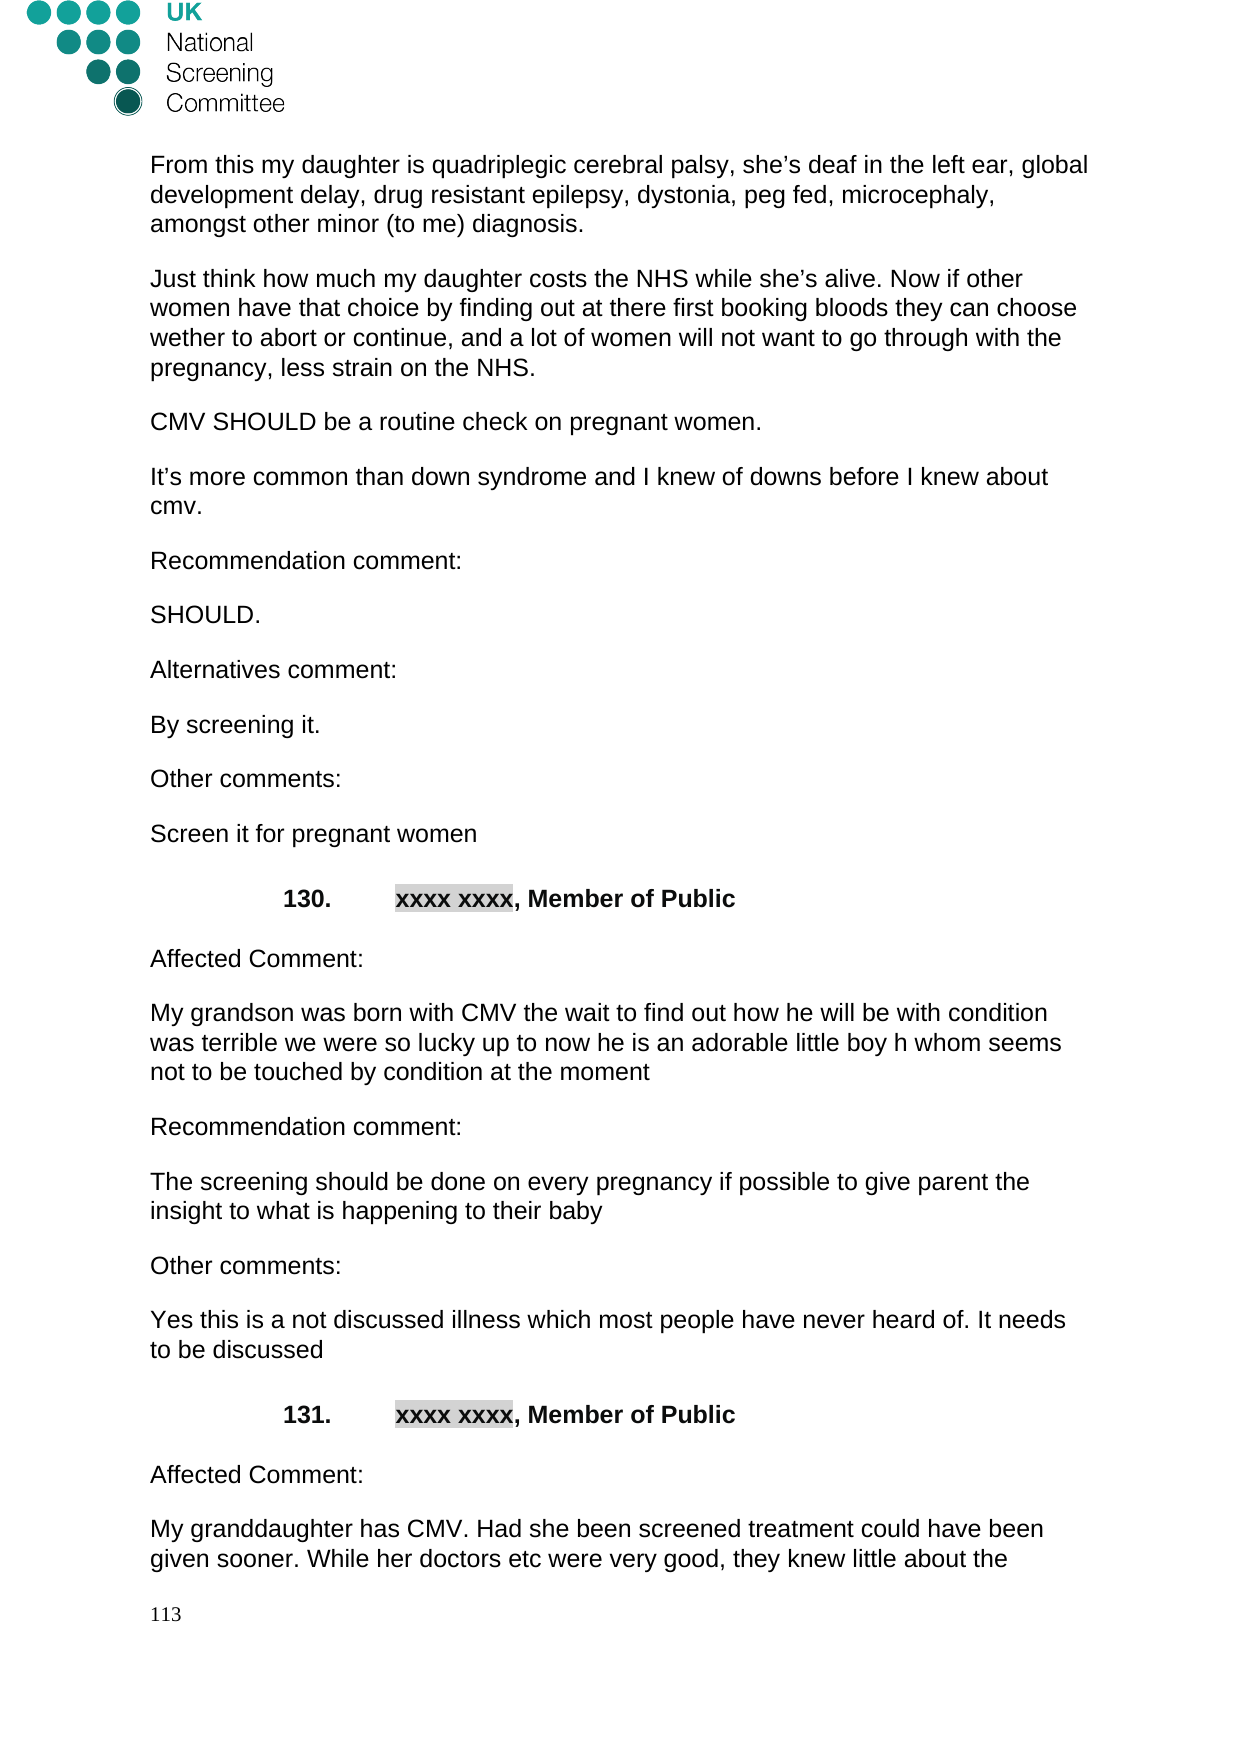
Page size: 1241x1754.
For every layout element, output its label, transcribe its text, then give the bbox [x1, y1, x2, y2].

text Screen it for pregnant women [150, 819, 1090, 847]
text Other comments: [150, 764, 1090, 793]
text Just think how much my daughter costs the NHS while she’s alive. Now if other women have that choice by finding out at there first booking bloods they can choose wether to abort or continue, and a lot of women will not want to go through with the pregnancy, less strain on the NHS. [150, 264, 1090, 381]
text Other comments: [150, 1251, 1090, 1279]
text By screening it. [150, 709, 1090, 738]
text SHOULD. [150, 600, 1090, 629]
text My granddaughter has CMV. Had she been screened treatment could have been given sooner. While her doctors etc were very good, they knew little about the [150, 1514, 1090, 1573]
text Affected Comment: [150, 1460, 1090, 1488]
text Recommendation comment: [150, 546, 1090, 574]
text Affected Comment: [150, 944, 1090, 972]
text From this my daughter is quadriplegic cerebral palsy, she’s deaf in the left ear, global development delay, drug resistant epilepsy, dystonia, peg fed, microcephaly, amongst other minor (to me) diagnosis. [150, 150, 1090, 238]
text It’s more common than down syndrome and I knew of downs before I knew about cmv. [150, 462, 1090, 520]
list xxxx xxxx, Member of Public [283, 1389, 1090, 1428]
text Alternatives comment: [150, 655, 1090, 684]
text Yes this is a not discussed illness which most people have never heard of. It needs to be discussed [150, 1305, 1090, 1364]
text My grandson was born with CMV the wait to find out how he will be with condition was terrible we were so lucky up to now he is an adorable little boy h whom seems not to be touched by condition at the moment [150, 998, 1090, 1086]
text CMV SHOULD be a routine check on pregnant women. [150, 407, 1090, 436]
text The screening should be done on every pregnancy if possible to give parent the insight to what is happening to their baby [150, 1167, 1090, 1225]
text Recommendation comment: [150, 1112, 1090, 1141]
list xxxx xxxx, Member of Public [283, 873, 1090, 912]
